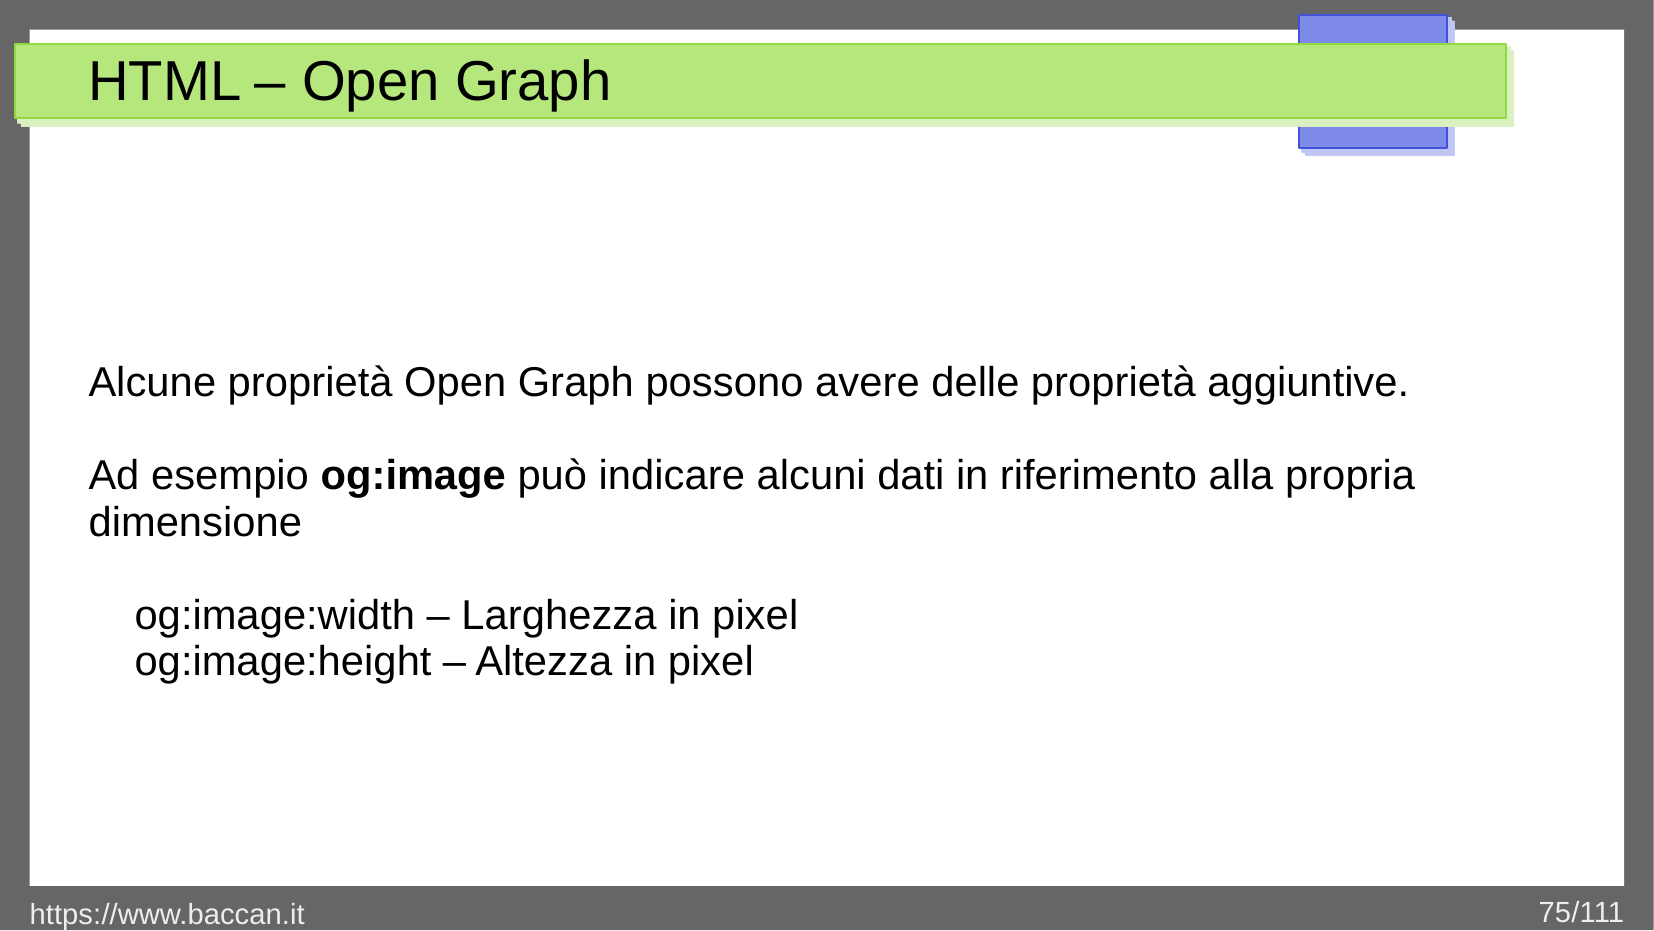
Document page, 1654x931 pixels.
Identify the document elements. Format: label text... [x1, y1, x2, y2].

text_box Alcune proprietà Open Graph possono avere delle proprietà aggiuntive. Ad esempio og:image può indicare alcuni dati in riferimento alla propria dimensione og:image:width – Larghezza in pixel og:image:height – Altezza in pixel [88, 157, 1565, 886]
title HTML – Open Graph [88, 44, 1506, 119]
